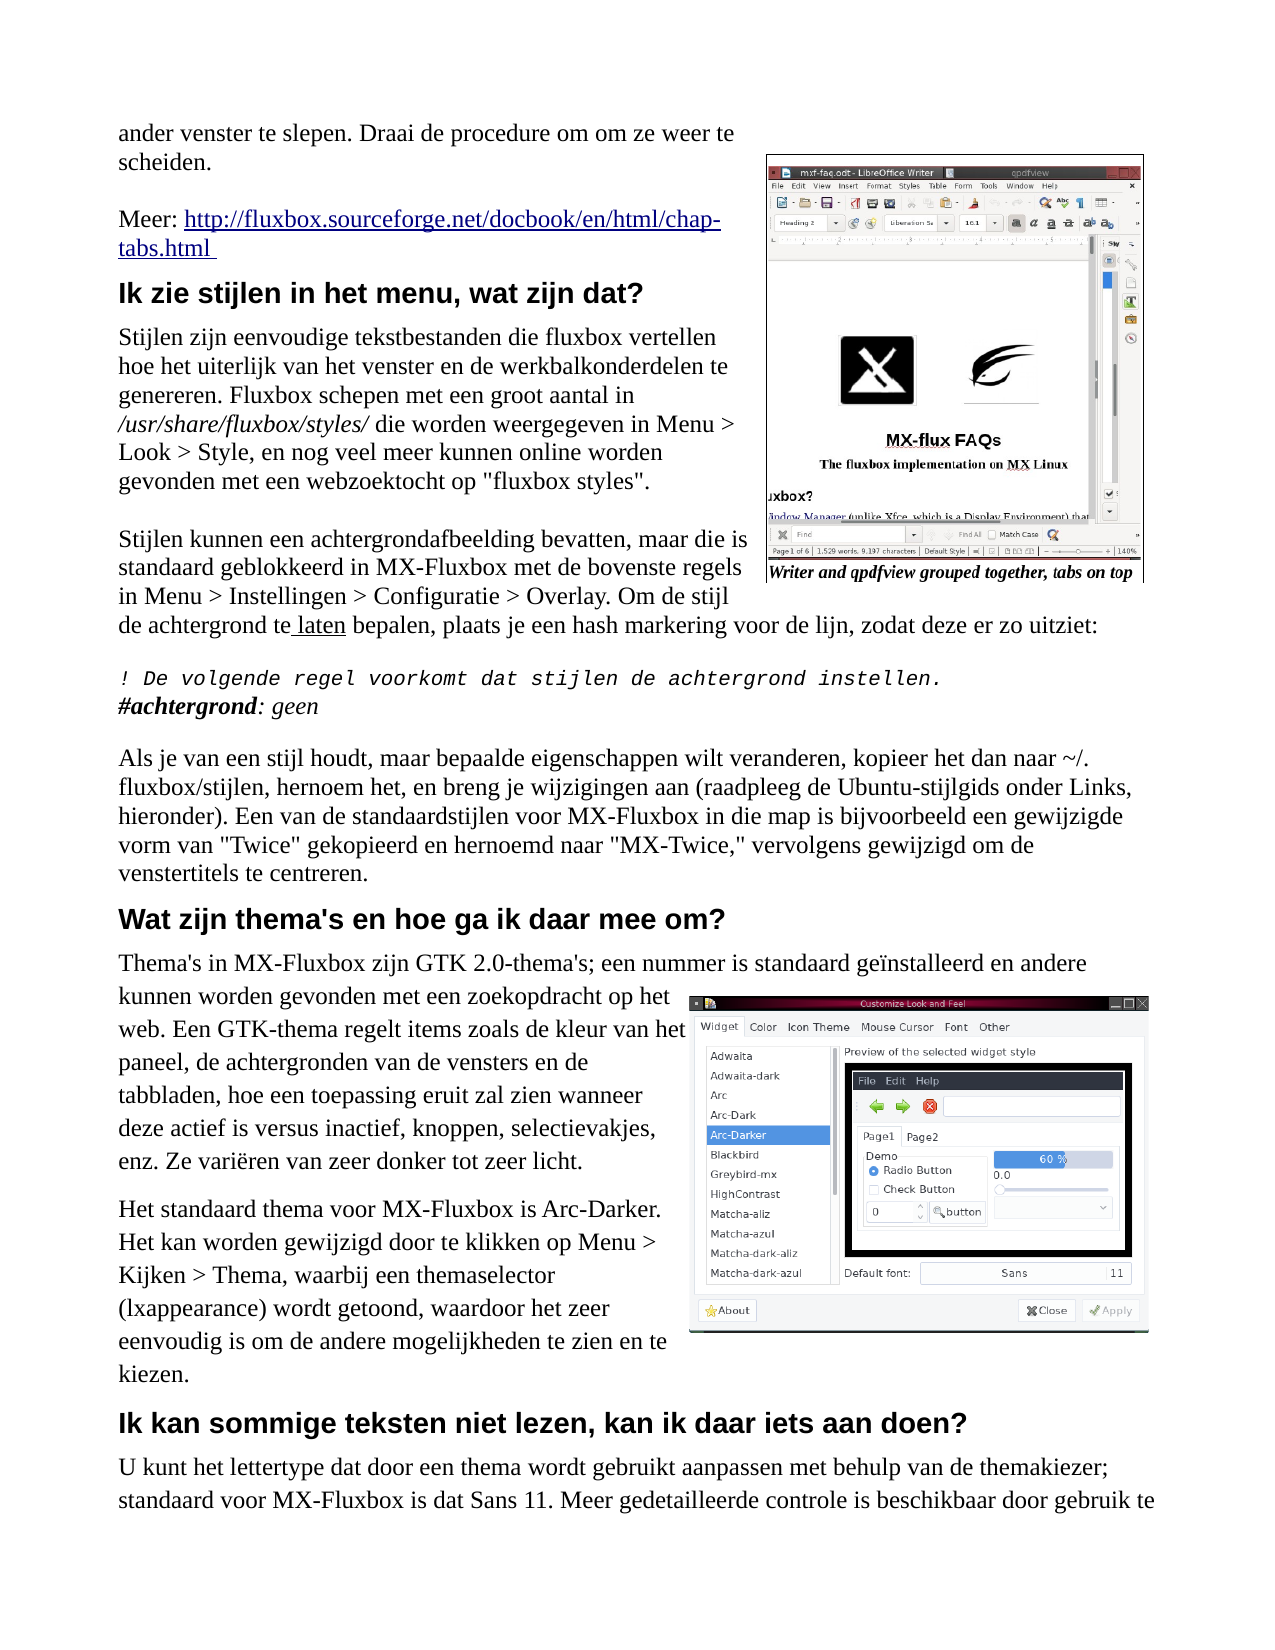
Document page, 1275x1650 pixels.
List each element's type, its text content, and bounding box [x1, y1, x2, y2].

text Het standaard thema voor MX-Fluxbox is Arc-Darker. Het kan worden gewijzigd door te klikken op Menu > Kijken > Thema, waarbij een themaselector (lxappearance) wordt getoond, waardoor het zeer eenvoudig is om de andere mogelijkheden te zien en te kiezen. [118, 1194, 1157, 1387]
subtitle Ik kan sommige teksten niet lezen, kan ik daar iets aan doen? [118, 1406, 1157, 1440]
picture [750, 123, 1157, 583]
subtitle Wat zijn thema's en hoe ga ik daar mee om? [118, 902, 1157, 935]
text ander venster te slepen. Draai de procedure om om ze weer te scheiden. [118, 118, 1157, 176]
text Stijlen kunnen een achtergrondafbeelding bevatten, maar die is standaard geblokkeerd in MX-Fluxbox met de bovenste regels in Menu > Instellingen > Configuratie > Overlay. Om de stijl de achtergrond te laten bepalen, plaats je een hash markering voor de lijn, zodat deze er zo uitziet: [118, 524, 1157, 639]
text Thema's in MX-Fluxbox zijn GTK 2.0-thema's; een nummer is standaard geïnstalleerd en andere kunnen worden gevonden met een zoekopdracht op het web. Een GTK-thema regelt items zoals de kleur van het paneel, de achtergronden van de vensters en de tabbladen, hoe een toepassing eruit zal zien wanneer deze actief is versus inactief, knoppen, selectievakjes, enz. Ze variëren van zeer donker tot zeer licht. [118, 948, 1157, 1175]
text Meer: http://fluxbox.sourceforge.net/docbook/en/html/chap-tabs.html [118, 204, 750, 262]
text U kunt het lettertype dat door een thema wordt gebruikt aanpassen met behulp van de themakiezer; standaard voor MX-Fluxbox is dat Sans 11. Meer gedetailleerde controle is beschikbaar door gebruik te [118, 1452, 1157, 1514]
picture [689, 996, 1149, 1333]
text #achtergrond: geen [118, 691, 1157, 720]
text ! De volgende regel voorkomt dat stijlen de achtergrond instellen. [118, 667, 1157, 691]
subtitle Ik zie stijlen in het menu, wat zijn dat? [118, 276, 750, 310]
text Stijlen zijn eenvoudige tekstbestanden die fluxbox vertellen hoe het uiterlijk van het venster en de werkbalkonderdelen te genereren. Fluxbox schepen met een groot aantal in /usr/share/fluxbox/styles/ die worden weergegeven in Menu > Look > Style, en nog veel meer kunnen online worden gevonden met een webzoektocht op "fluxbox styles". [118, 322, 750, 495]
text Als je van een stijl houdt, maar bepaalde eigenschappen wilt veranderen, kopieer het dan naar ~/. fluxbox/stijlen, hernoem het, en breng je wijzigingen aan (raadpleeg de Ubuntu-stijlgids onder Links, hieronder). Een van de standaardstijlen voor MX-Fluxbox in die map is bijvoorbeeld een gewijzigde vorm van "Twice" gekopieerd en hernoemd naar "MX-Twice," vervolgens gewijzigd om de venstertitels te centreren. [118, 743, 1157, 887]
